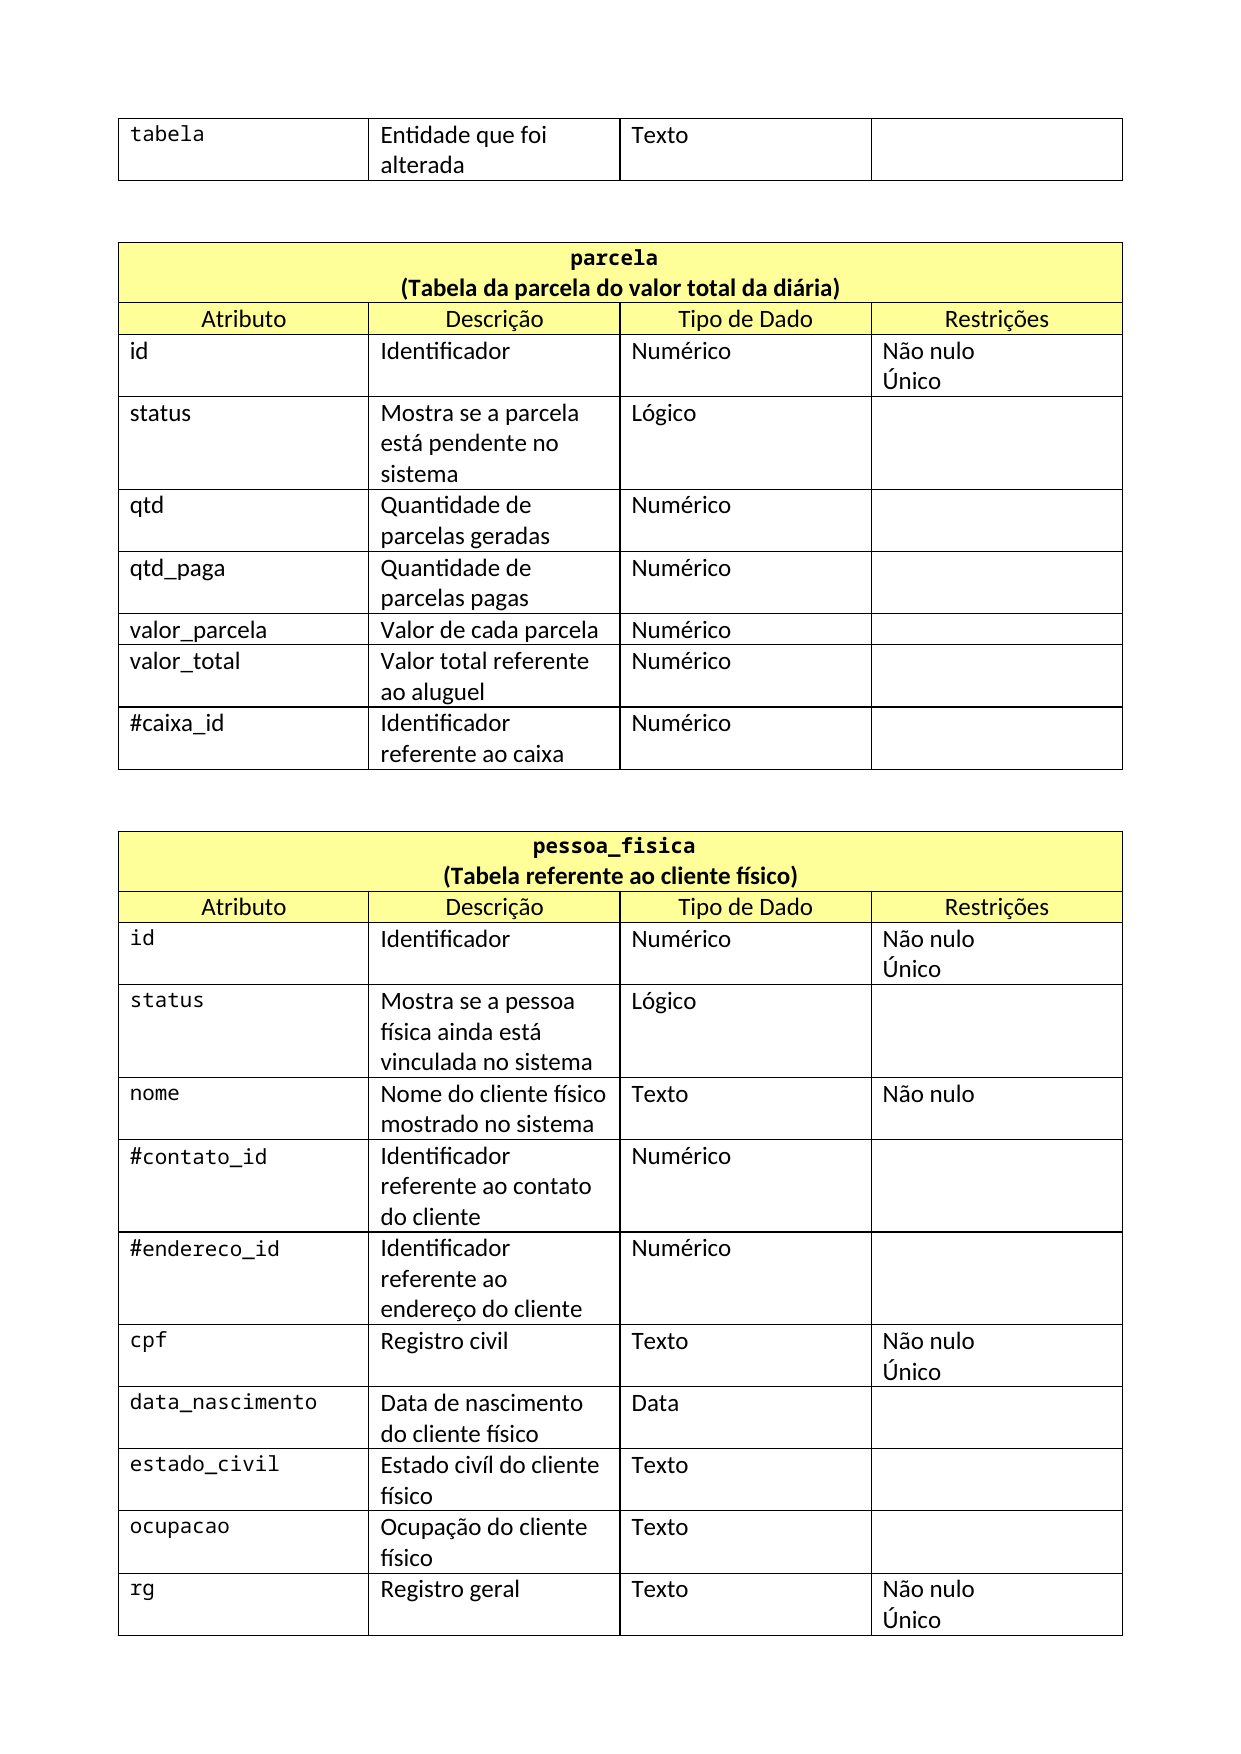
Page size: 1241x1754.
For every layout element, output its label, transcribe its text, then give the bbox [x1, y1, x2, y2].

table_cell Identificador referente ao contato do cliente [369, 1140, 619, 1231]
table_cell Tipo de Dado [621, 892, 871, 922]
table_cell #endereco_id [119, 1233, 368, 1324]
table_cell valor_total [119, 645, 368, 706]
table_cell Texto [621, 1078, 871, 1139]
table_cell Texto [621, 1449, 871, 1510]
table_cell Mostra se a pessoa física ainda está vinculada no sistema [369, 985, 619, 1077]
table_cell [872, 1387, 1122, 1448]
table_cell id [119, 335, 368, 396]
table_cell status [119, 397, 368, 488]
table_cell rg [119, 1574, 368, 1634]
table_cell Ocupação do cliente físico [369, 1511, 619, 1572]
table_cell Identificador [369, 923, 619, 984]
table_cell status [119, 985, 368, 1077]
table_cell Numérico [621, 335, 871, 396]
table_cell Numérico [621, 614, 871, 644]
table_cell #caixa_id [119, 708, 368, 768]
table_cell [872, 1140, 1122, 1231]
table_cell Numérico [621, 923, 871, 984]
table_cell [872, 552, 1122, 613]
table_cell Nome do cliente físico mostrado no sistema [369, 1078, 619, 1139]
table_cell Atributo [119, 303, 368, 334]
table_cell qtd [119, 490, 368, 551]
table_cell Entidade que foi alterada [369, 119, 619, 180]
table_cell [872, 985, 1122, 1077]
table_cell Valor total referente ao aluguel [369, 645, 619, 706]
table_cell Tipo de Dado [621, 303, 871, 334]
table_cell [872, 1233, 1122, 1324]
table_cell Data de nascimento do cliente físico [369, 1387, 619, 1448]
table_cell Numérico [621, 490, 871, 551]
table_cell Não nulo Único [872, 335, 1122, 396]
table_cell Lógico [621, 985, 871, 1077]
table_cell qtd_paga [119, 552, 368, 613]
table_cell Restrições [872, 303, 1122, 334]
table_cell cpf [119, 1325, 368, 1386]
table_cell Estado civíl do cliente físico [369, 1449, 619, 1510]
table_header parcela (Tabela da parcela do valor total da diária) [119, 243, 1122, 302]
table_cell Descrição [369, 892, 619, 922]
table_cell Identificador [369, 335, 619, 396]
table_header pessoa_fisica (Tabela referente ao cliente físico) [119, 832, 1122, 891]
table_cell Data [621, 1387, 871, 1448]
table_cell Numérico [621, 1233, 871, 1324]
table_cell Numérico [621, 1140, 871, 1231]
table_cell Numérico [621, 708, 871, 768]
table_cell Não nulo Único [872, 1574, 1122, 1634]
table_cell Numérico [621, 552, 871, 613]
table_cell Descrição [369, 303, 619, 334]
table_cell Lógico [621, 397, 871, 488]
table_cell Valor de cada parcela [369, 614, 619, 644]
table_cell Texto [621, 119, 871, 180]
table_cell Quantidade de parcelas pagas [369, 552, 619, 613]
table_cell [872, 645, 1122, 706]
table_cell ocupacao [119, 1511, 368, 1572]
table_cell Registro civil [369, 1325, 619, 1386]
table_cell tabela [119, 119, 368, 180]
table_cell Quantidade de parcelas geradas [369, 490, 619, 551]
table_cell Texto [621, 1574, 871, 1634]
table_cell data_nascimento [119, 1387, 368, 1448]
table_cell estado_civil [119, 1449, 368, 1510]
table_cell Texto [621, 1511, 871, 1572]
table_cell [872, 1511, 1122, 1572]
table_cell Identificador referente ao endereço do cliente [369, 1233, 619, 1324]
table_cell Restrições [872, 892, 1122, 922]
table_cell [872, 1449, 1122, 1510]
table_cell Não nulo [872, 1078, 1122, 1139]
table_cell [872, 614, 1122, 644]
table_cell valor_parcela [119, 614, 368, 644]
table_cell Não nulo Único [872, 1325, 1122, 1386]
table_cell Mostra se a parcela está pendente no sistema [369, 397, 619, 488]
table_cell #contato_id [119, 1140, 368, 1231]
table_cell Registro geral [369, 1574, 619, 1634]
table_cell [872, 490, 1122, 551]
table_cell Não nulo Único [872, 923, 1122, 984]
table_cell Identificador referente ao caixa [369, 708, 619, 768]
table_cell Numérico [621, 645, 871, 706]
table_cell Atributo [119, 892, 368, 922]
table_cell id [119, 923, 368, 984]
table_cell [872, 119, 1122, 180]
table_cell nome [119, 1078, 368, 1139]
table_cell [872, 708, 1122, 768]
table_cell [872, 397, 1122, 488]
table_cell Texto [621, 1325, 871, 1386]
